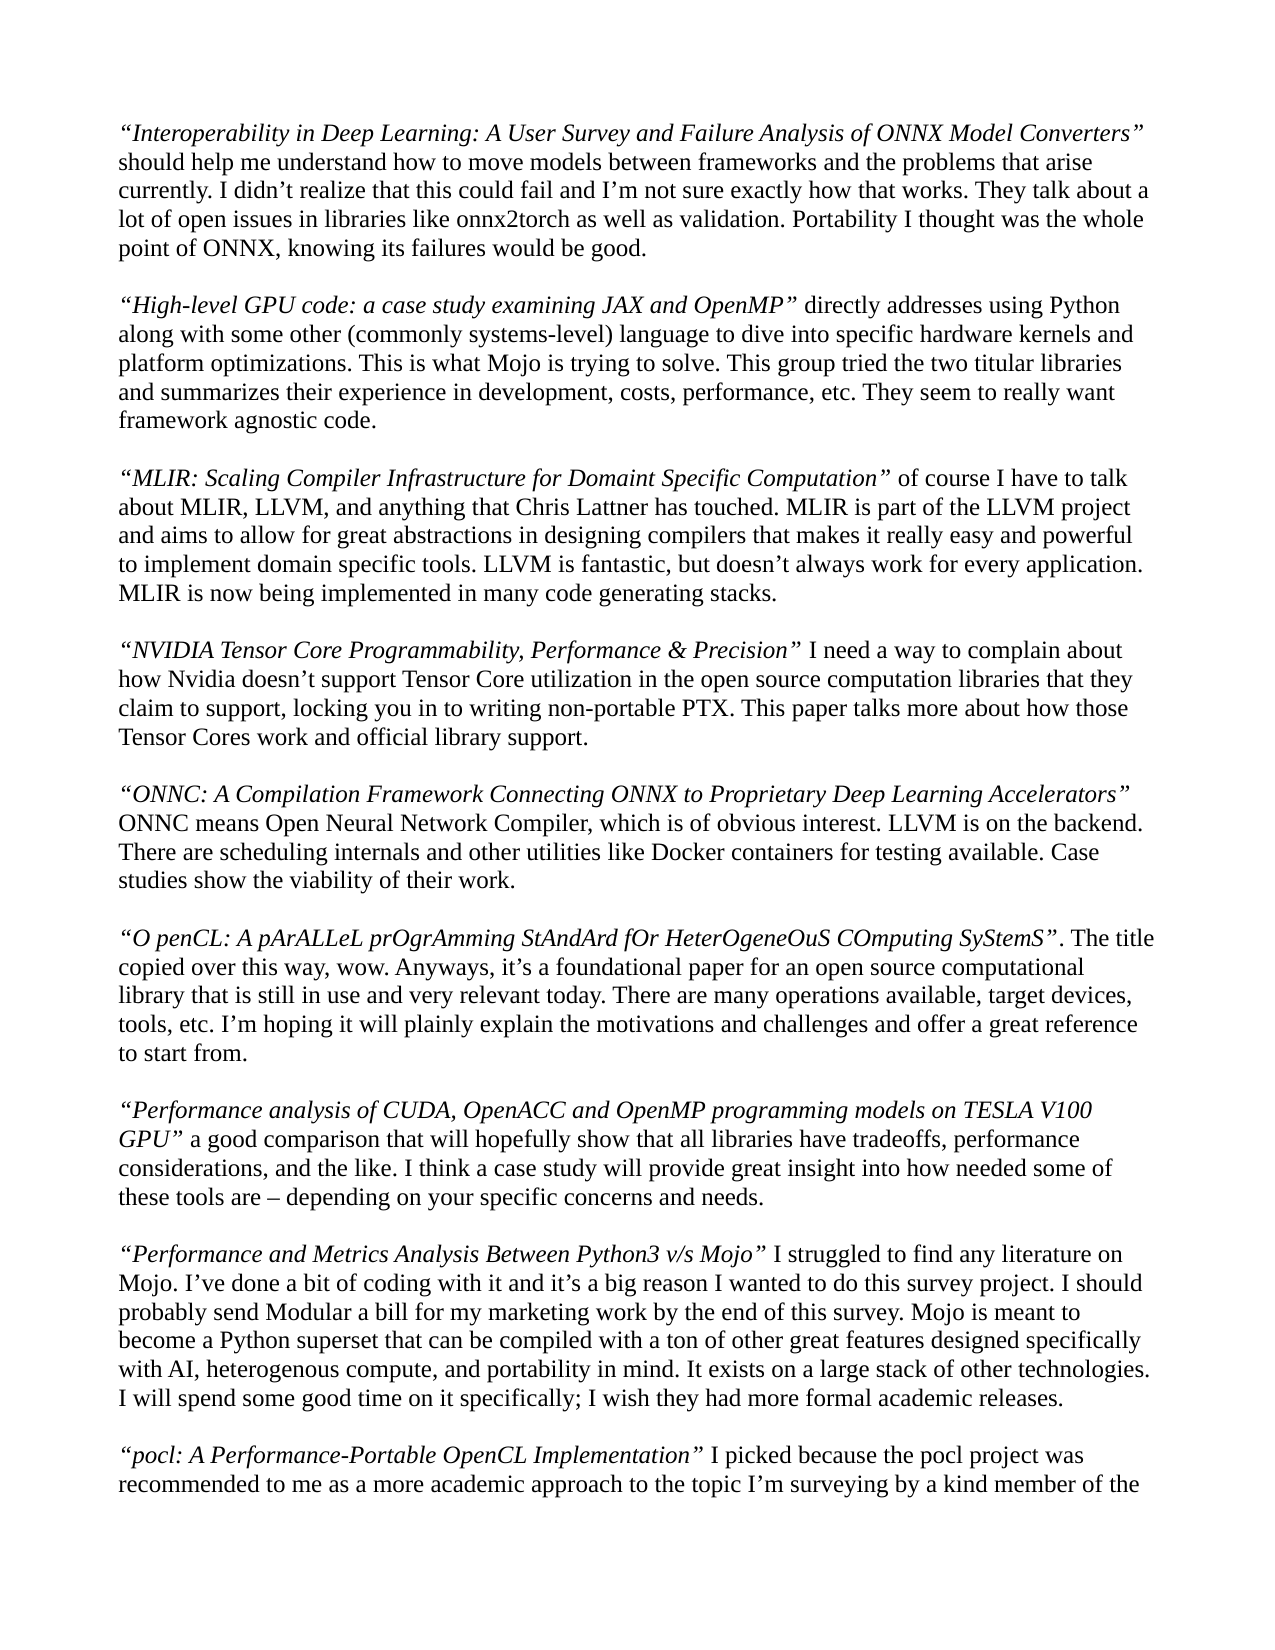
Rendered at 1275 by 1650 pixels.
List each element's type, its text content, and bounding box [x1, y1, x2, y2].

text “Interoperability in Deep Learning: A User Survey and Failure Analysis of ONNX Model Converters” should help me understand how to move models between frameworks and the problems that arise currently. I didn’t realize that this could fail and I’m not sure exactly how that works. They talk about a lot of open issues in libraries like onnx2torch as well as validation. Portability I thought was the whole point of ONNX, knowing its failures would be good. [118, 118, 1157, 262]
text “Performance analysis of CUDA, OpenACC and OpenMP programming models on TESLA V100 GPU” a good comparison that will hopefully show that all libraries have tradeoffs, performance considerations, and the like. I think a case study will provide great insight into how needed some of these tools are – depending on your specific concerns and needs. [118, 1096, 1157, 1211]
text “NVIDIA Tensor Core Programmability, Performance & Precision” I need a way to complain about how Nvidia doesn’t support Tensor Core utilization in the open source computation libraries that they claim to support, locking you in to writing non-portable PTX. This paper talks more about how those Tensor Cores work and official library support. [118, 636, 1157, 751]
text “pocl: A Performance-Portable OpenCL Implementation” I picked because the pocl project was recommended to me as a more academic approach to the topic I’m surveying by a kind member of the [118, 1441, 1157, 1498]
text “Performance and Metrics Analysis Between Python3 v/s Mojo” I struggled to find any literature on Mojo. I’ve done a bit of coding with it and it’s a big reason I wanted to do this survey project. I should probably send Modular a bill for my marketing work by the end of this survey. Mojo is meant to become a Python superset that can be compiled with a ton of other great features designed specifically with AI, heterogenous compute, and portability in mind. It exists on a large stack of other technologies. I will spend some good time on it specifically; I wish they had more formal academic releases. [118, 1239, 1157, 1412]
text “O penCL: A pArALLeL prOgrAmming StAndArd fOr HeterOgeneOuS COmputing SyStemS”. The title copied over this way, wow. Anyways, it’s a foundational paper for an open source computational library that is still in use and very relevant today. There are many operations available, target devices, tools, etc. I’m hoping it will plainly explain the motivations and challenges and offer a great reference to start from. [118, 923, 1157, 1067]
text “High-level GPU code: a case study examining JAX and OpenMP” directly addresses using Python along with some other (commonly systems-level) language to dive into specific hardware kernels and platform optimizations. This is what Mojo is trying to solve. This group tried the two titular libraries and summarizes their experience in development, costs, performance, etc. They seem to really want framework agnostic code. [118, 291, 1157, 434]
text “ONNC: A Compilation Framework Connecting ONNX to Proprietary Deep Learning Accelerators” ONNC means Open Neural Network Compiler, which is of obvious interest. LLVM is on the backend. There are scheduling internals and other utilities like Docker containers for testing available. Case studies show the viability of their work. [118, 779, 1157, 894]
text “MLIR: Scaling Compiler Infrastructure for Domaint Specific Computation” of course I have to talk about MLIR, LLVM, and anything that Chris Lattner has touched. MLIR is part of the LLVM project and aims to allow for great abstractions in designing compilers that makes it really easy and powerful to implement domain specific tools. LLVM is fantastic, but doesn’t always work for every application. MLIR is now being implemented in many code generating stacks. [118, 463, 1157, 607]
